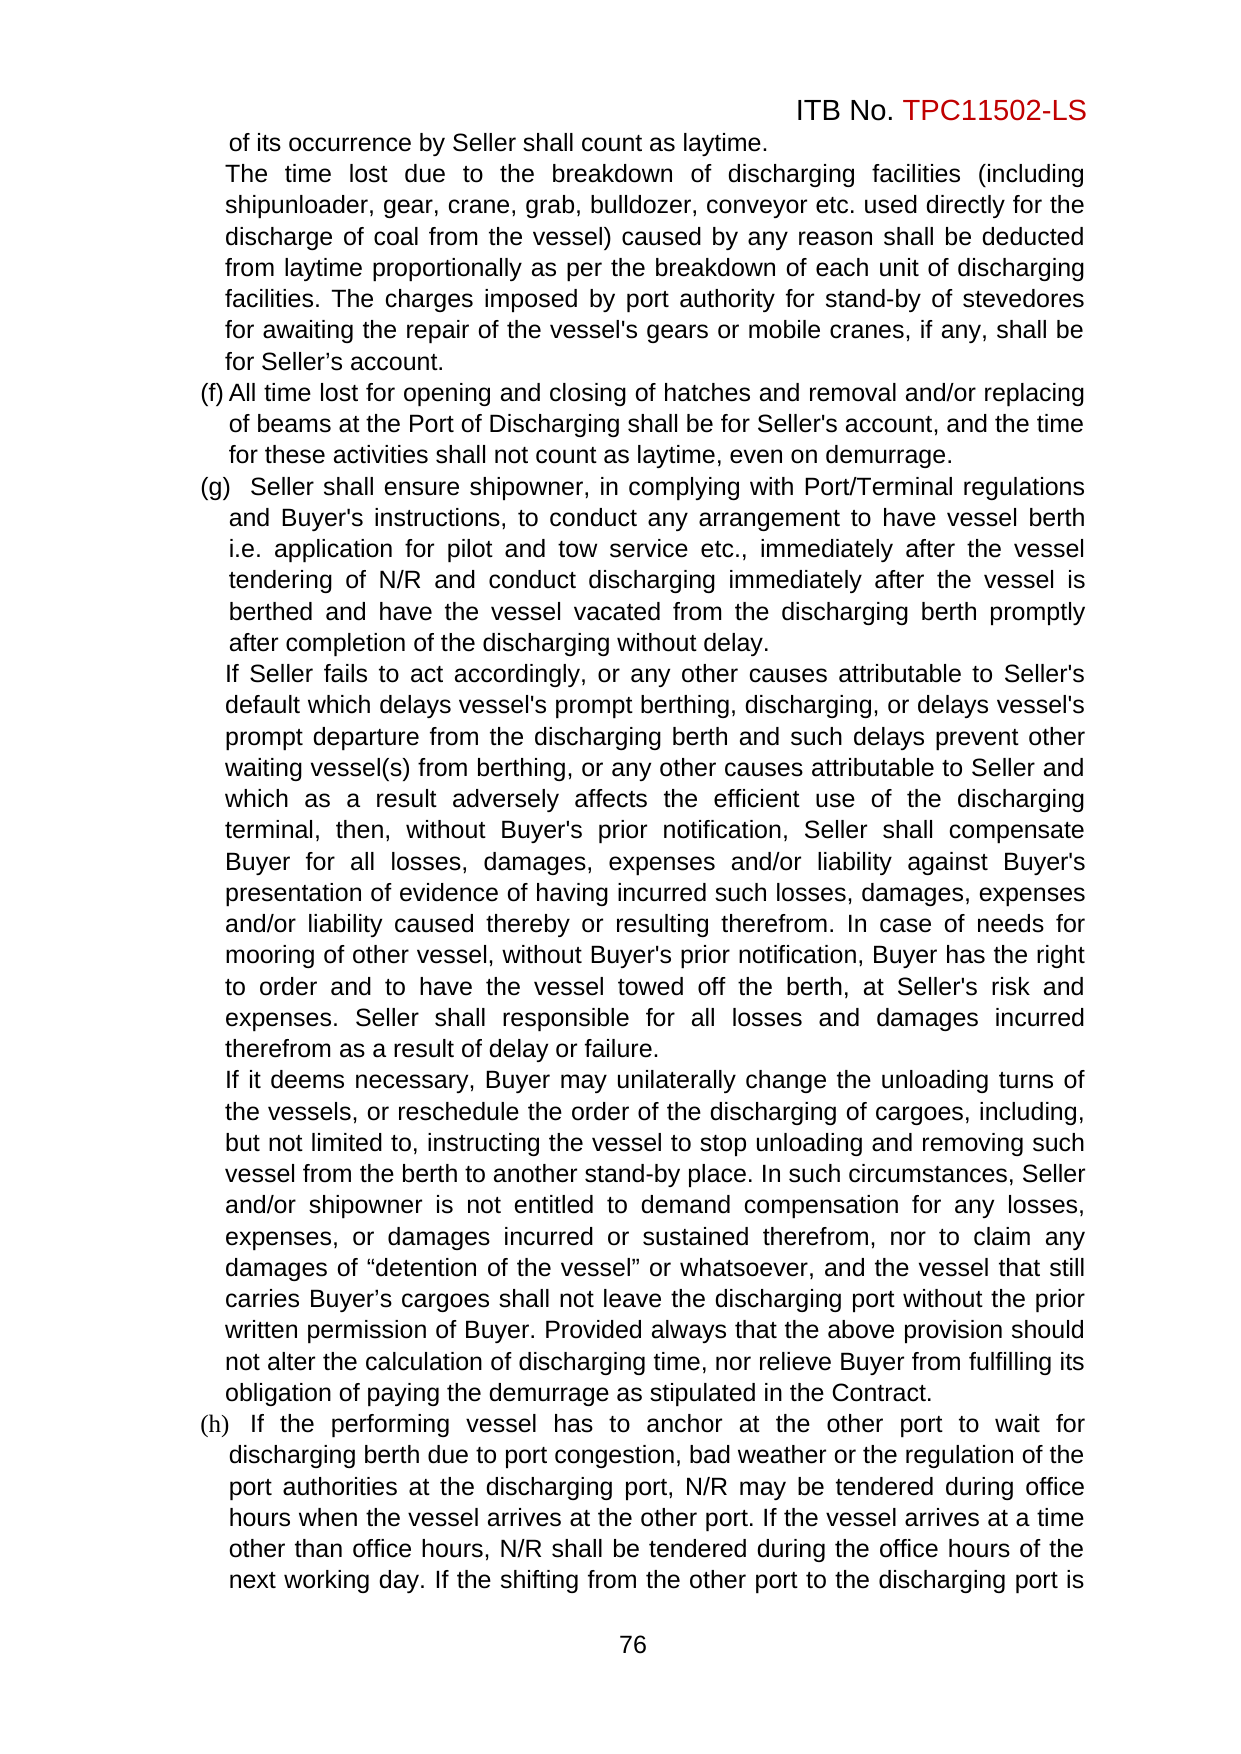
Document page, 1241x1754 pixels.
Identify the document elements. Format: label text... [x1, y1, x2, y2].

list If the performing vessel has to anchor at the other port to wait for discharging berth due to port congestion, bad weather or the regulation of the port authorities at the discharging port, N/R may be tendered during office hours when the vessel arrives at the other port. If the vessel arrives at a time other than office hours, N/R shall be tendered during the office hours of the next working day. If the shifting from the other port to the discharging port is [200, 1407, 1087, 1595]
list Seller shall ensure shipowner, in complying with Port/Terminal regulations and Buyer's instructions, to conduct any arrangement to have vessel berth i.e. application for pilot and tow service etc., immediately after the vessel tendering of N/R and conduct discharging immediately after the vessel is berthed and have the vessel vacated from the discharging berth promptly after completion of the discharging without delay. [200, 470, 1087, 657]
list of its occurrence by Seller shall count as laytime. [200, 126, 1087, 157]
list All time lost for opening and closing of hatches and removal and/or replacing of beams at the Port of Discharging shall be for Seller's account, and the time for these activities shall not count as laytime, even on demurrage. [200, 376, 1087, 470]
text The time lost due to the breakdown of discharging facilities (including shipunloader, gear, crane, grab, bulldozer, conveyor etc. used directly for the discharge of coal from the vessel) caused by any reason shall be deducted from laytime proportionally as per the breakdown of each unit of discharging facilities. The charges imposed by port authority for stand-by of stevedores for awaiting the repair of the vessel's gears or mobile cranes, if any, shall be for Seller’s account. [225, 157, 1087, 376]
text If it deems necessary, Buyer may unilaterally change the unloading turns of the vessels, or reschedule the order of the discharging of cargoes, including, but not limited to, instructing the vessel to stop unloading and removing such vessel from the berth to another stand-by place. In such circumstances, Seller and/or shipowner is not entitled to demand compensation for any losses, expenses, or damages incurred or sustained therefrom, nor to claim any damages of “detention of the vessel” or whatsoever, and the vessel that still carries Buyer’s cargoes shall not leave the discharging port without the prior written permission of Buyer. Provided always that the above provision should not alter the calculation of discharging time, nor relieve Buyer from fulfilling its obligation of paying the demurrage as stipulated in the Contract. [225, 1064, 1087, 1407]
text If Seller fails to act accordingly, or any other causes attributable to Seller's default which delays vessel's prompt berthing, discharging, or delays vessel's prompt departure from the discharging berth and such delays prevent other waiting vessel(s) from berthing, or any other causes attributable to Seller and which as a result adversely affects the efficient use of the discharging terminal, then, without Buyer's prior notification, Seller shall compensate Buyer for all losses, damages, expenses and/or liability against Buyer's presentation of evidence of having incurred such losses, damages, expenses and/or liability caused thereby or resulting therefrom. In case of needs for mooring of other vessel, without Buyer's prior notification, Buyer has the right to order and to have the vessel towed off the berth, at Seller's risk and expenses. Seller shall responsible for all losses and damages incurred therefrom as a result of delay or failure. [225, 657, 1087, 1064]
